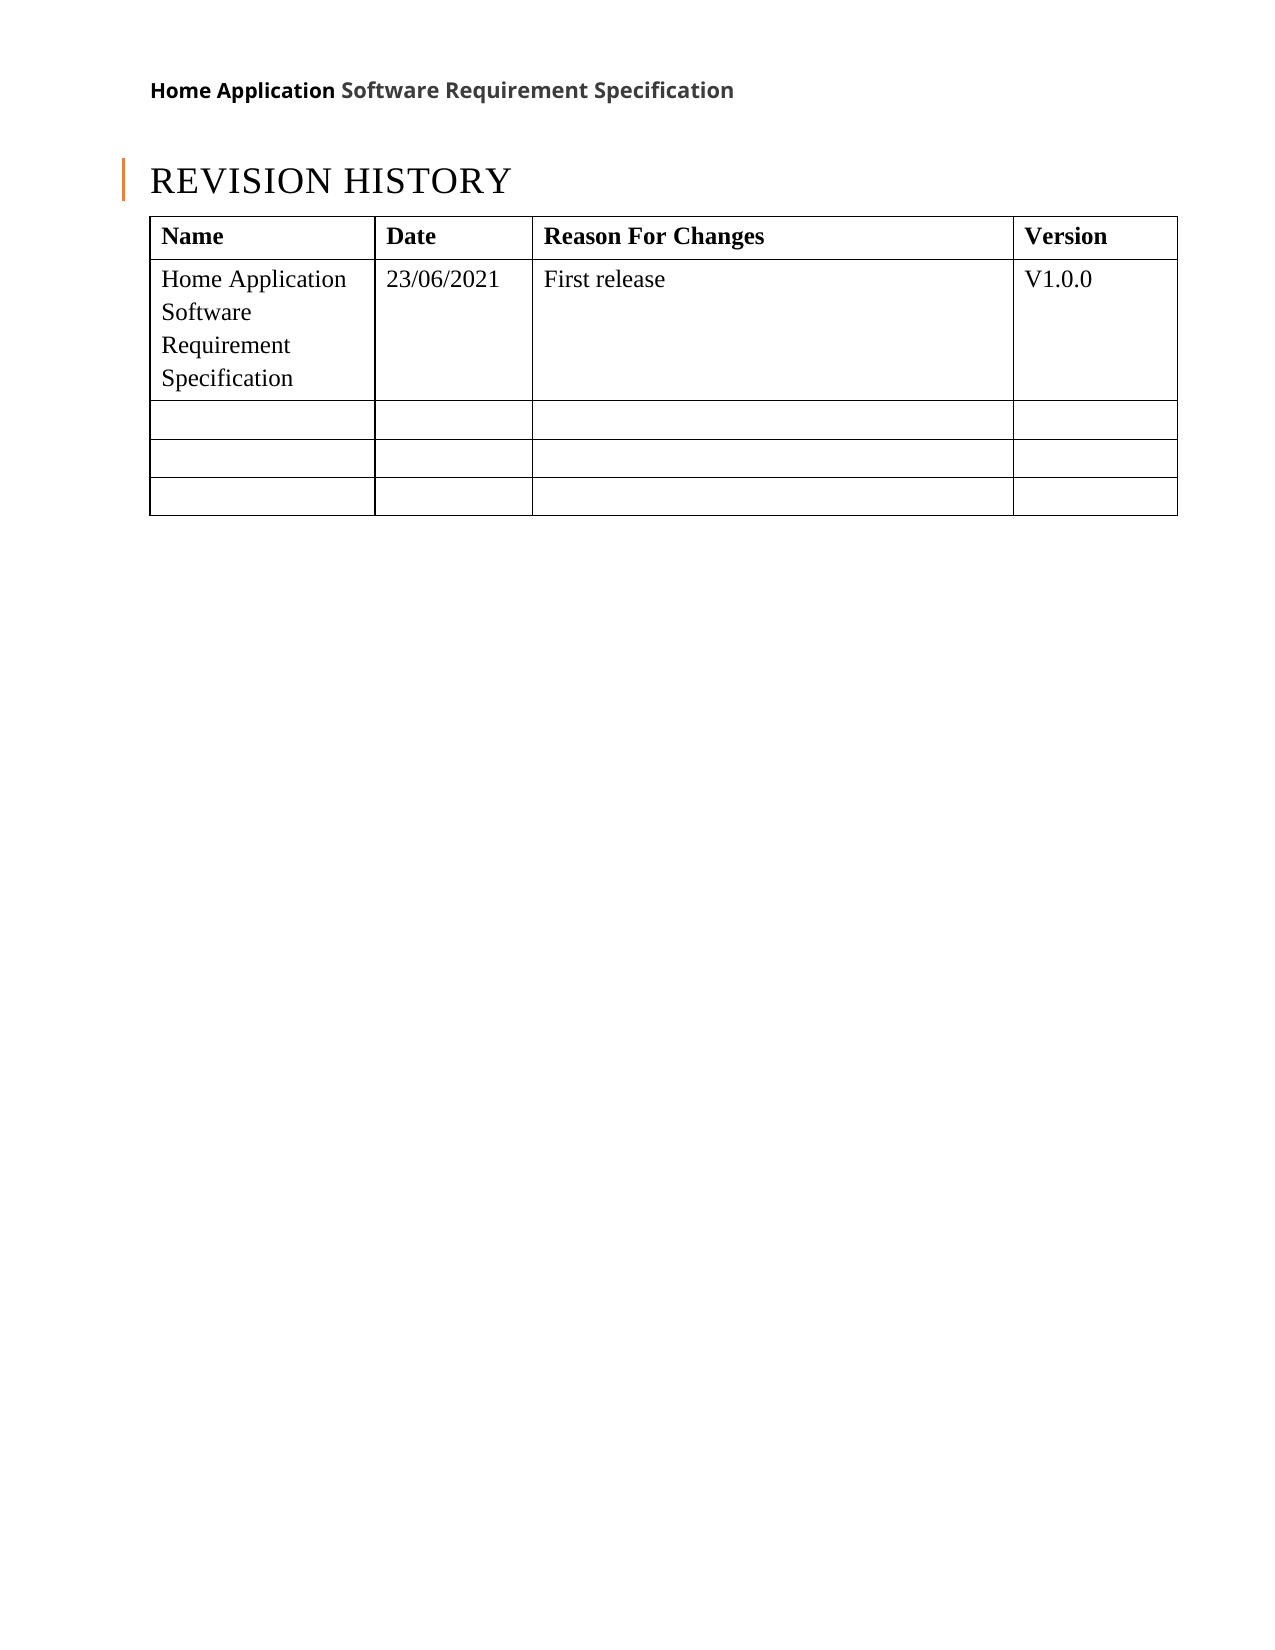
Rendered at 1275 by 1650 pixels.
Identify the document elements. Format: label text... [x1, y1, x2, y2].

table_header Reason For Changes [533, 217, 1013, 259]
table_cell [376, 478, 532, 515]
table_cell V1.0.0 [1014, 260, 1177, 400]
table_cell [1014, 440, 1177, 477]
table_header Date [376, 217, 532, 259]
table_cell [151, 401, 374, 438]
table_cell First release [533, 260, 1013, 400]
table_header Version [1014, 217, 1177, 259]
table_cell [1014, 401, 1177, 438]
table_header Name [151, 217, 374, 259]
table_cell [533, 401, 1013, 438]
table_cell [533, 440, 1013, 477]
table_cell Home Application Software Requirement Specification [151, 260, 374, 400]
table_cell [376, 401, 532, 438]
table_cell [1014, 478, 1177, 515]
table_cell [151, 478, 374, 515]
table_cell [151, 440, 374, 477]
table_cell [533, 478, 1013, 515]
subtitle Revision History [125, 158, 1211, 201]
table_cell 23/06/2021 [376, 260, 532, 400]
table_cell [376, 440, 532, 477]
